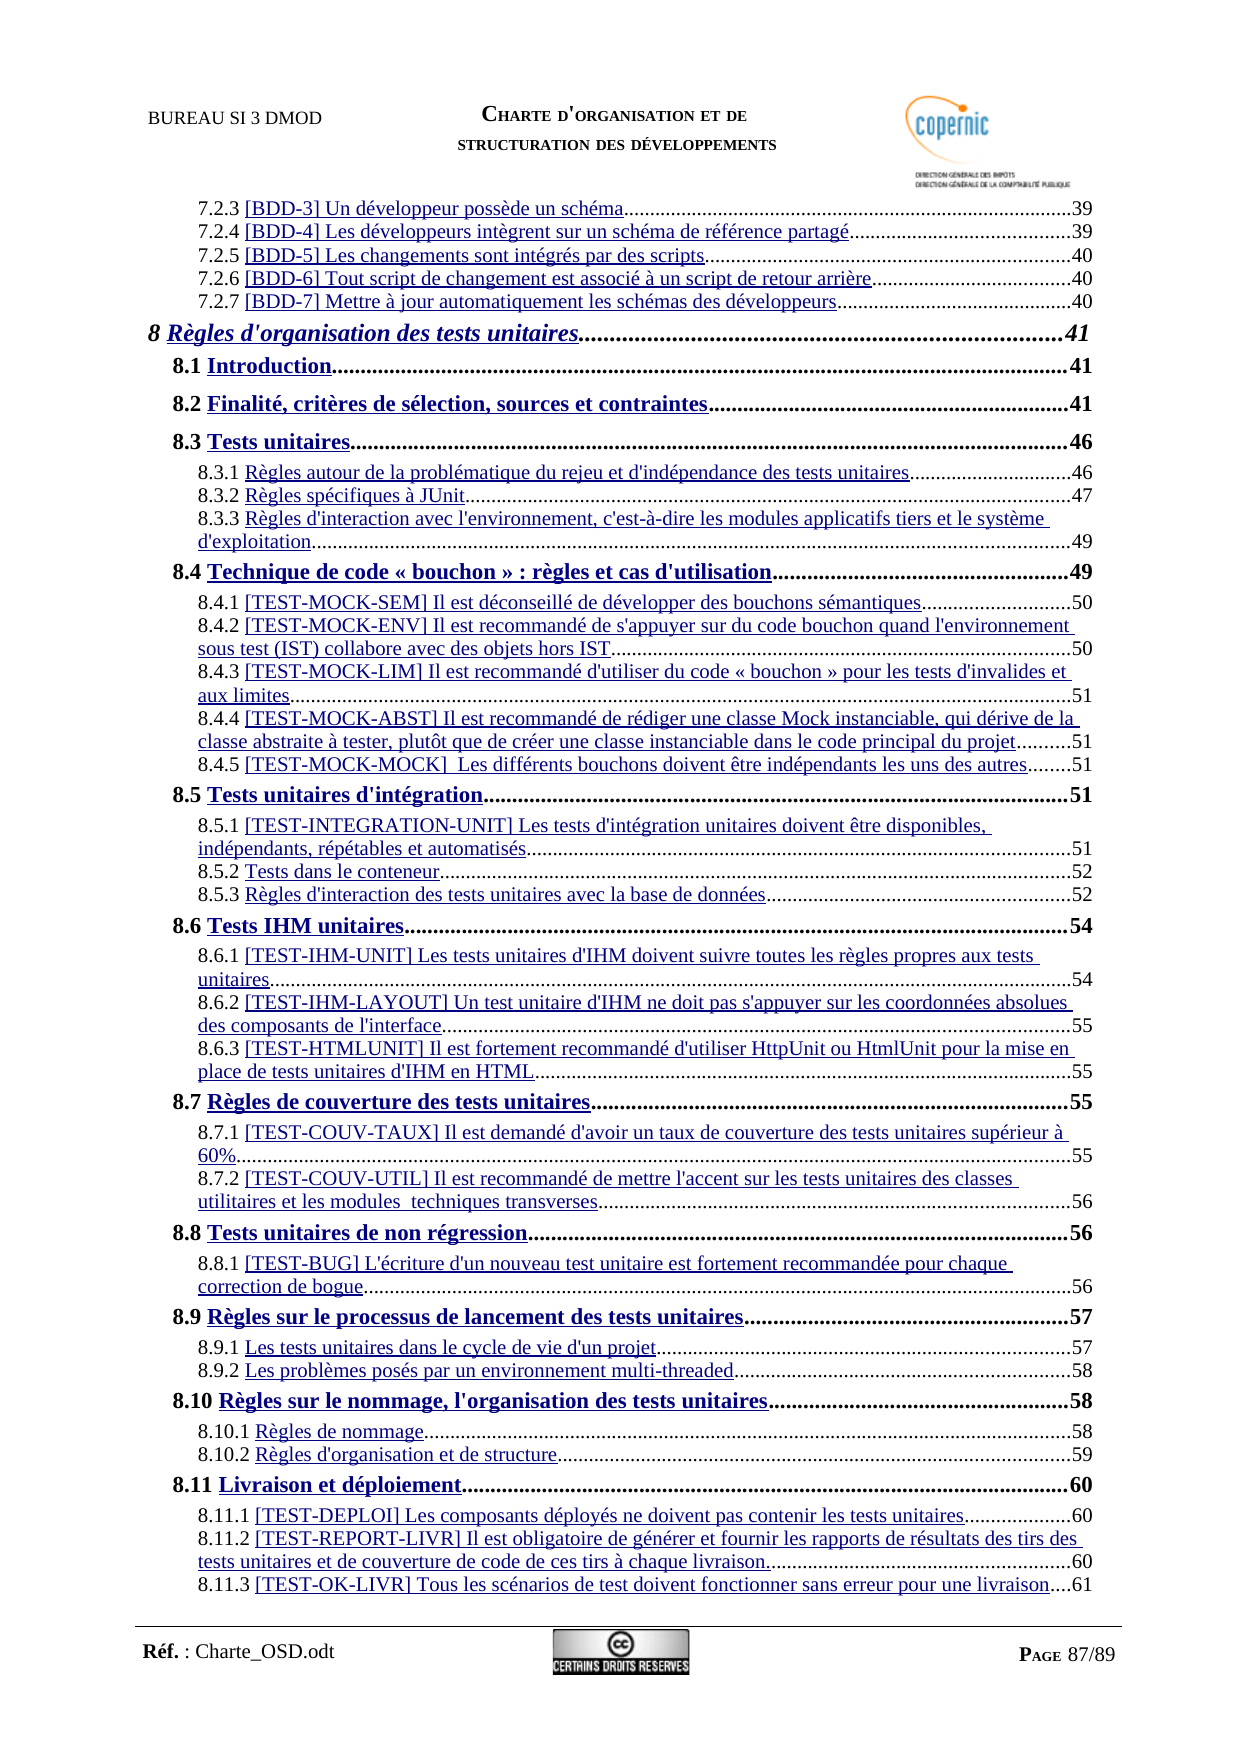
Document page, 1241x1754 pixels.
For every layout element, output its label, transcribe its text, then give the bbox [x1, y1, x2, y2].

text 8.11.3 [TEST-OK-LIVR] Tous les scénarios de test doivent fonctionner sans erreur pour une livraison 61 [198, 1573, 1092, 1596]
text 8.11.1 [TEST-DEPLOI] Les composants déployés ne doivent pas contenir les tests unitaires 60 [198, 1504, 1092, 1527]
picture [552, 1629, 690, 1675]
text 8.6.2 [TEST-IHM-LAYOUT] Un test unitaire d'IHM ne doit pas s'appuyer sur les coordonnées absolues des composants de l'interface 55 [198, 991, 1092, 1037]
text 8.4 Technique de code « bouchon » : règles et cas d'utilisation 49 [172, 559, 1092, 585]
text 8.5.3 Règles d'interaction des tests unitaires avec la base de données 52 [198, 883, 1092, 906]
text 8.7.1 [TEST-COUV-TAUX] Il est demandé d'avoir un taux de couverture des tests unitaires supérieur à 60% 55 [198, 1121, 1092, 1167]
text 8.3.1 Règles autour de la problématique du rejeu et d'indépendance des tests unitaires 46 [198, 461, 1092, 484]
text 8.5 Tests unitaires d'intégration 51 [172, 782, 1092, 808]
text 7.2.4 [BDD-4] Les développeurs intègrent sur un schéma de référence partagé 39 [198, 220, 1092, 243]
text 8.10.1 Règles de nommage 58 [198, 1420, 1092, 1443]
text 8.3.3 Règles d'interaction avec l'environnement, c'est-à-dire les modules applicatifs tiers et le système d'exploitation 49 [198, 507, 1092, 553]
text 7.2.5 [BDD-5] Les changements sont intégrés par des scripts 40 [198, 243, 1092, 267]
text 8.5.1 [TEST-INTEGRATION-UNIT] Les tests d'intégration unitaires doivent être disponibles, indépendants, répétables et automatisés 51 [198, 814, 1092, 860]
text 8.3 Tests unitaires 46 [172, 429, 1092, 454]
text 8.8.1 [TEST-BUG] L'écriture d'un nouveau test unitaire est fortement recommandée pour chaque correction de bogue 56 [198, 1251, 1092, 1298]
text 8.7.2 [TEST-COUV-UTIL] Il est recommandé de mettre l'accent sur les tests unitaires des classes utilitaires et les modules techniques transverses 56 [198, 1167, 1092, 1213]
text 8.4.5 [TEST-MOCK-MOCK] Les différents bouchons doivent être indépendants les uns des autres 51 [198, 753, 1092, 776]
text 8.11.2 [TEST-REPORT-LIVR] Il est obligatoire de générer et fournir les rapports de résultats des tirs des tests unitaires et de couverture de code de ces tirs à chaque livraison. 60 [198, 1527, 1092, 1573]
text 8.11 Livraison et déploiement 60 [172, 1472, 1092, 1498]
text 8.4.2 [TEST-MOCK-ENV] Il est recommandé de s'appuyer sur du code bouchon quand l'environnement sous test (IST) collabore avec des objets hors IST 50 [198, 614, 1092, 660]
text 8.8 Tests unitaires de non régression 56 [172, 1220, 1092, 1245]
text 8.4.3 [TEST-MOCK-LIM] Il est recommandé d'utiliser du code « bouchon » pour les tests d'invalides et aux limites 51 [198, 660, 1092, 707]
text 8.10 Règles sur le nommage, l'organisation des tests unitaires 58 [172, 1388, 1092, 1413]
text 7.2.6 [BDD-6] Tout script de changement est associé à un script de retour arrière 40 [198, 267, 1092, 290]
text 8.5.2 Tests dans le conteneur 52 [198, 860, 1092, 883]
text 7.2.7 [BDD-7] Mettre à jour automatiquement les schémas des développeurs 40 [198, 290, 1092, 313]
picture [890, 84, 1087, 198]
text 8.6.3 [TEST-HTMLUNIT] Il est fortement recommandé d'utiliser HttpUnit ou HtmlUnit pour la mise en place de tests unitaires d'IHM en HTML 55 [198, 1037, 1092, 1083]
text 8.9.2 Les problèmes posés par un environnement multi-threaded 58 [198, 1359, 1092, 1382]
text 8.6 Tests IHM unitaires 54 [172, 913, 1092, 938]
text 7.2.3 [BDD-3] Un développeur possède un schéma 39 [198, 197, 1092, 220]
text 8 Règles d'organisation des tests unitaires 41 [148, 319, 1092, 347]
text 8.1 Introduction 41 [172, 353, 1092, 378]
text 8.4.4 [TEST-MOCK-ABST] Il est recommandé de rédiger une classe Mock instanciable, qui dérive de la classe abstraite à tester, plutôt que de créer une classe instanciable dans le code principal du projet 51 [198, 707, 1092, 753]
text 8.2 Finalité, critères de sélection, sources et contraintes 41 [172, 391, 1092, 416]
text 8.9.1 Les tests unitaires dans le cycle de vie d'un projet 57 [198, 1336, 1092, 1359]
text 8.4.1 [TEST-MOCK-SEM] Il est déconseillé de développer des bouchons sémantiques 50 [198, 591, 1092, 614]
text 8.6.1 [TEST-IHM-UNIT] Les tests unitaires d'IHM doivent suivre toutes les règles propres aux tests unitaires 54 [198, 944, 1092, 991]
text 8.3.2 Règles spécifiques à JUnit 47 [198, 484, 1092, 507]
text 8.10.2 Règles d'organisation et de structure 59 [198, 1443, 1092, 1466]
text 8.7 Règles de couverture des tests unitaires 55 [172, 1089, 1092, 1115]
text 8.9 Règles sur le processus de lancement des tests unitaires 57 [172, 1304, 1092, 1329]
